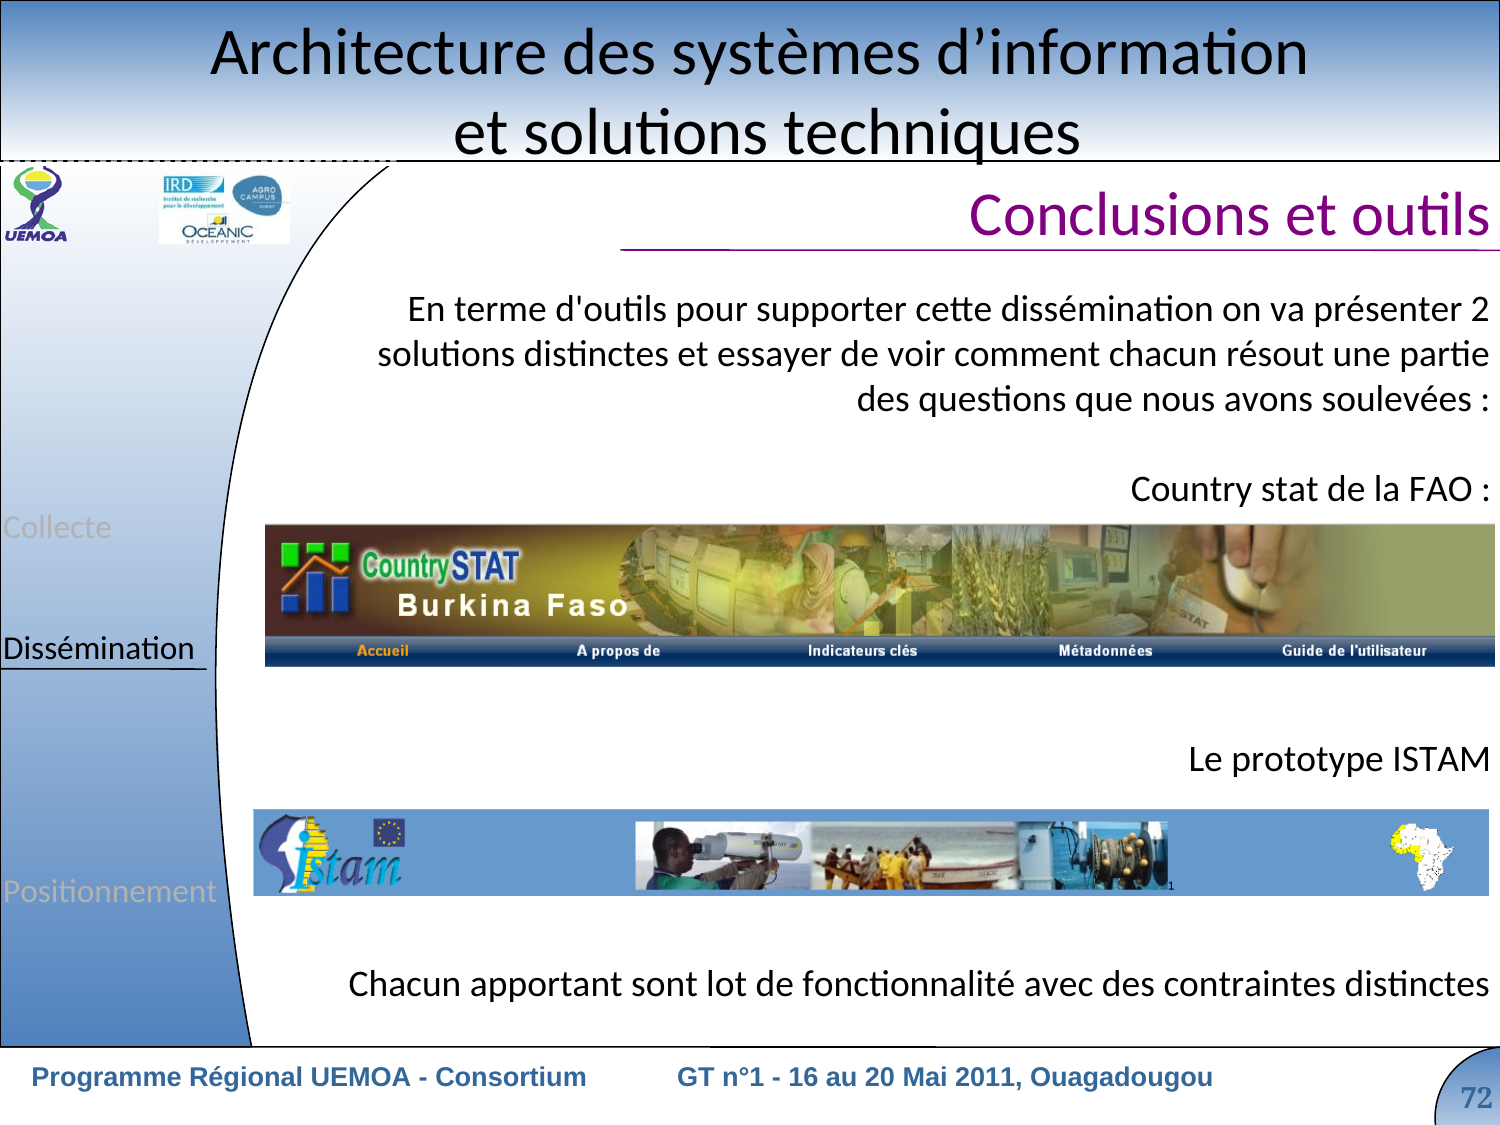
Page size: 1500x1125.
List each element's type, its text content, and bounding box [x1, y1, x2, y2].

picture [0, 166, 73, 244]
picture [159, 173, 265, 244]
text_box En terme d'outils pour supporter cette dissémination on va présenter 2 solutions distinctes et essayer de voir comment chacun résout une partie des questions que nous avons soulevées : Country stat de la FAO : Le prototype ISTAM Chacun apportant sont lot de fonctionnalité avec des contraintes distinctes [301, 275, 1500, 1012]
picture [314, 809, 1489, 896]
text_box Architecture des systèmes d’information et solutions techniques [53, 0, 1483, 161]
text_box Conclusions et outils [265, 165, 1500, 256]
text_box Collecte Dissémination Positionnement [0, 497, 314, 1039]
picture [314, 523, 1495, 668]
